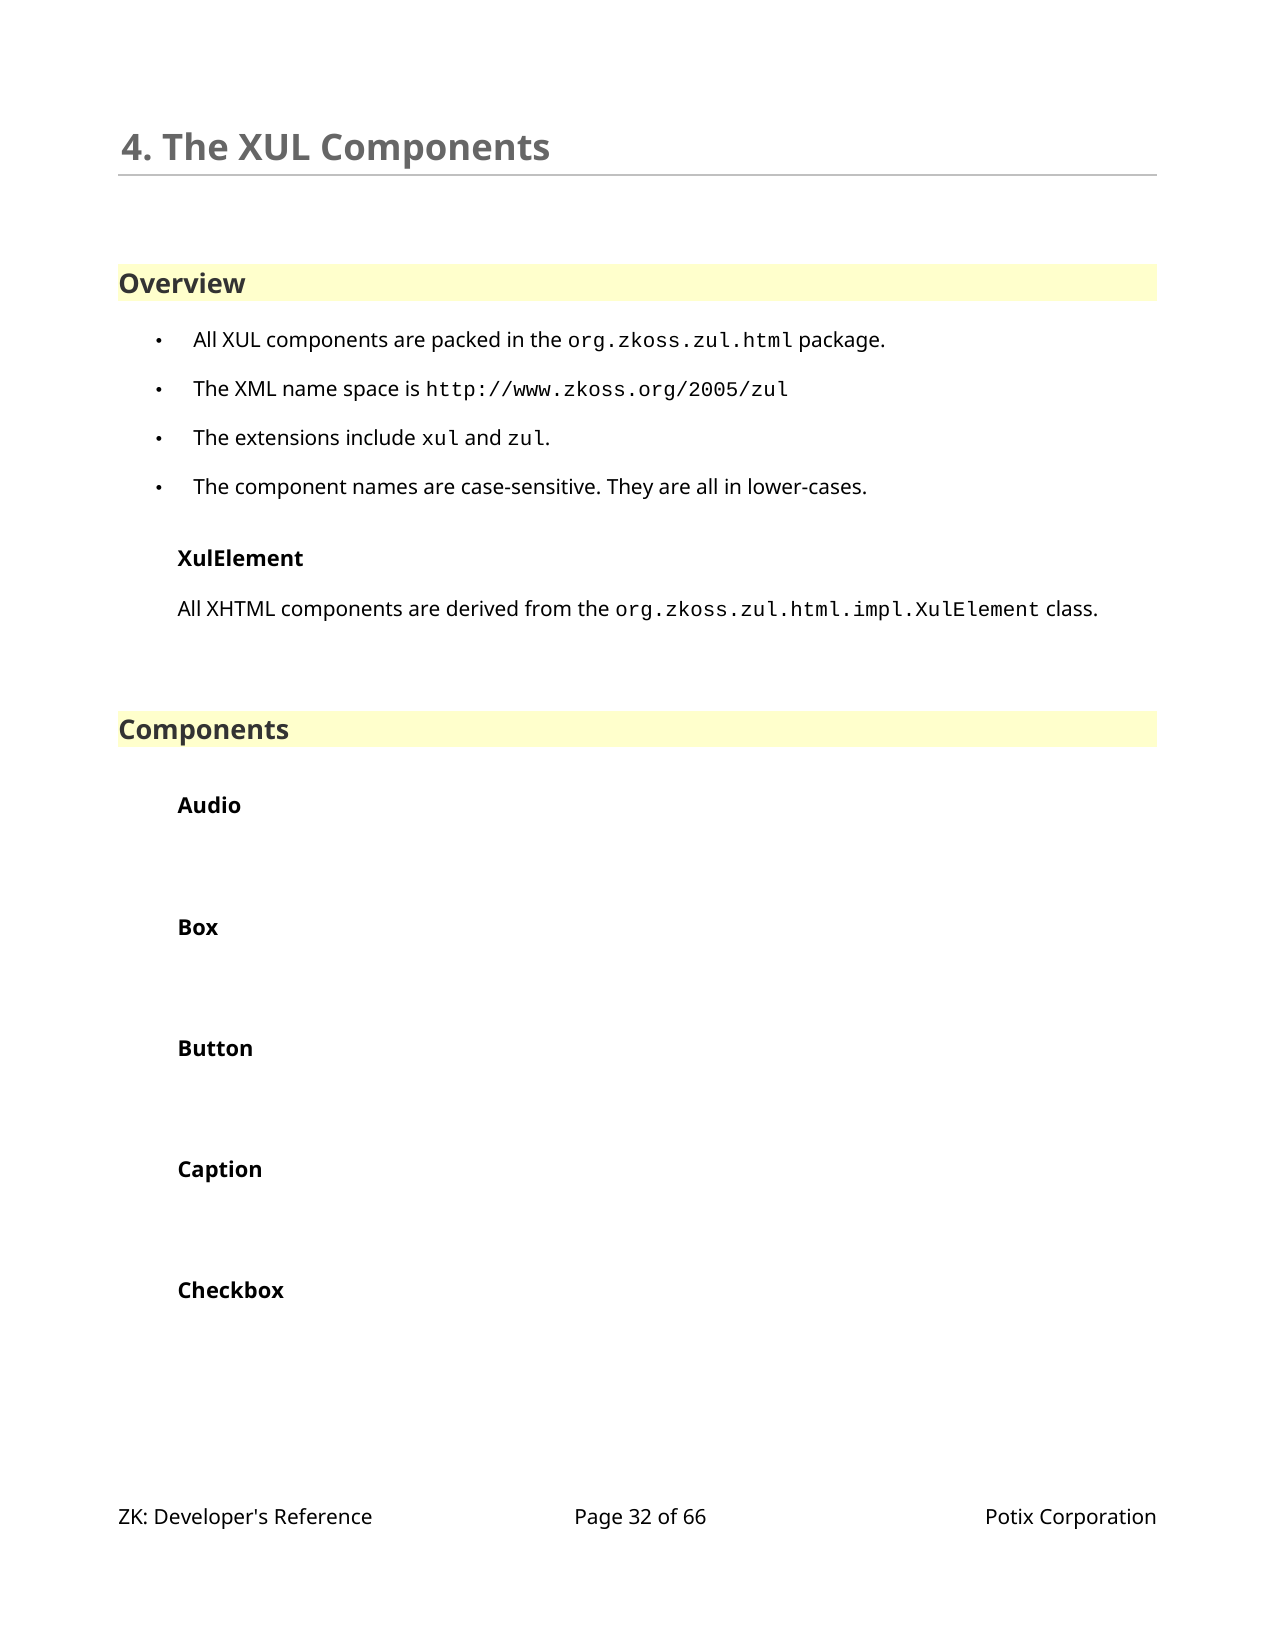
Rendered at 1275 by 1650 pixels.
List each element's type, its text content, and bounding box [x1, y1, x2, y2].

list The component names are case-sensitive. They are all in lower-cases. [156, 472, 1157, 501]
subtitle 4. The XUL Components [118, 118, 1157, 174]
list The extensions include xul and zul. [156, 423, 1157, 452]
subtitle XulElement [177, 543, 1157, 573]
subtitle Box [177, 911, 1157, 941]
list The XML name space is http://www.zkoss.org/2005/zul [156, 374, 1157, 402]
subtitle Audio [177, 790, 1157, 820]
subtitle Overview [118, 264, 1157, 301]
subtitle Components [118, 711, 1157, 747]
text All XHTML components are derived from the org.zkoss.zul.html.impl.XulElement class. [177, 594, 1157, 622]
subtitle Caption [177, 1154, 1157, 1184]
subtitle Checkbox [177, 1275, 1157, 1305]
subtitle Button [177, 1033, 1157, 1063]
list All XUL components are packed in the org.zkoss.zul.html package. [156, 325, 1157, 353]
